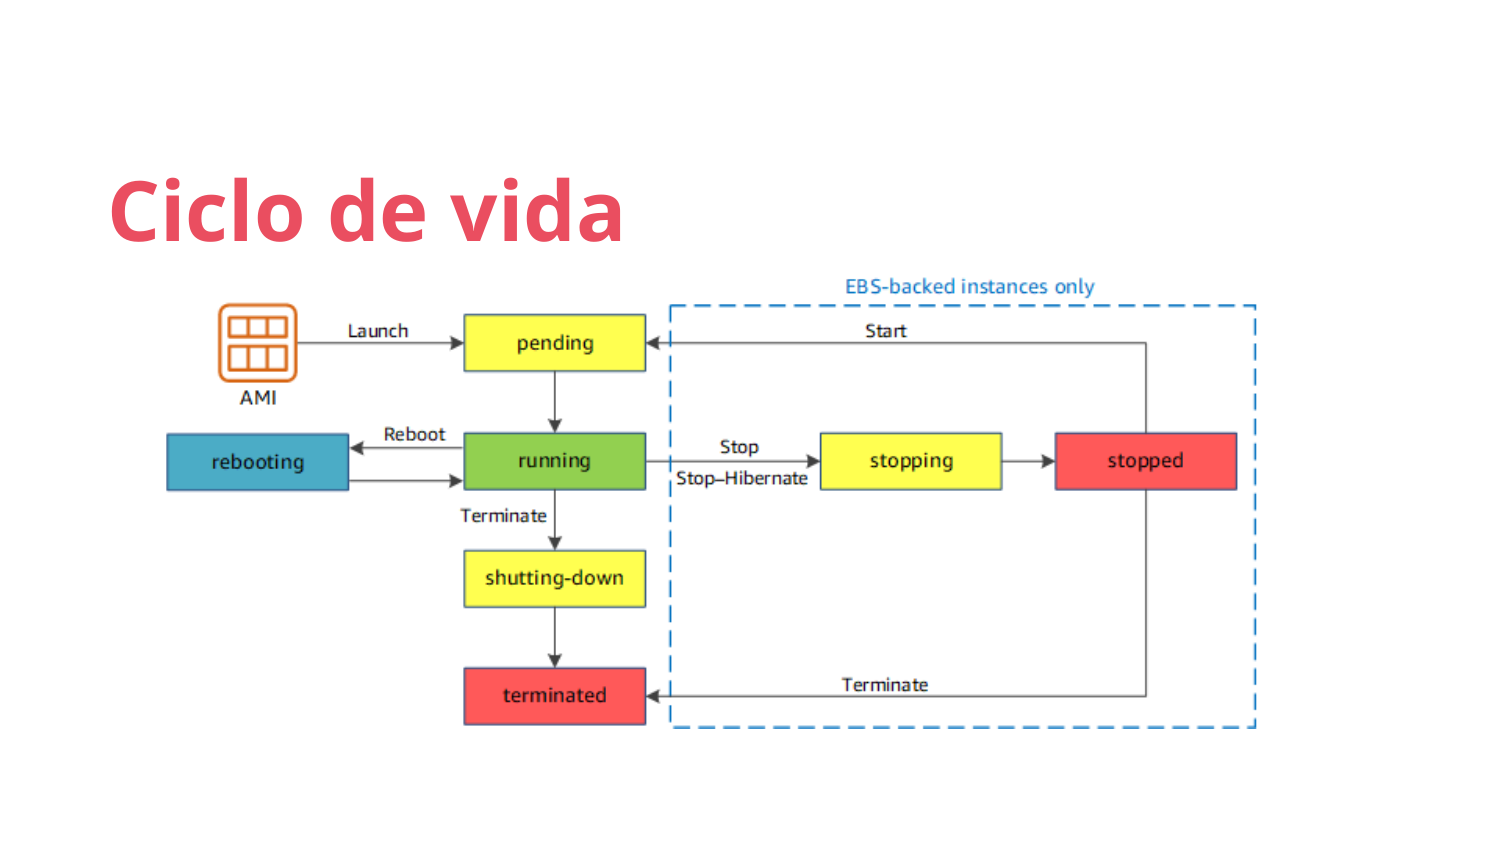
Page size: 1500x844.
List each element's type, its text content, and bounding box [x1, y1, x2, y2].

text_box Ciclo de vida [92, 128, 1408, 268]
picture [165, 267, 1258, 729]
